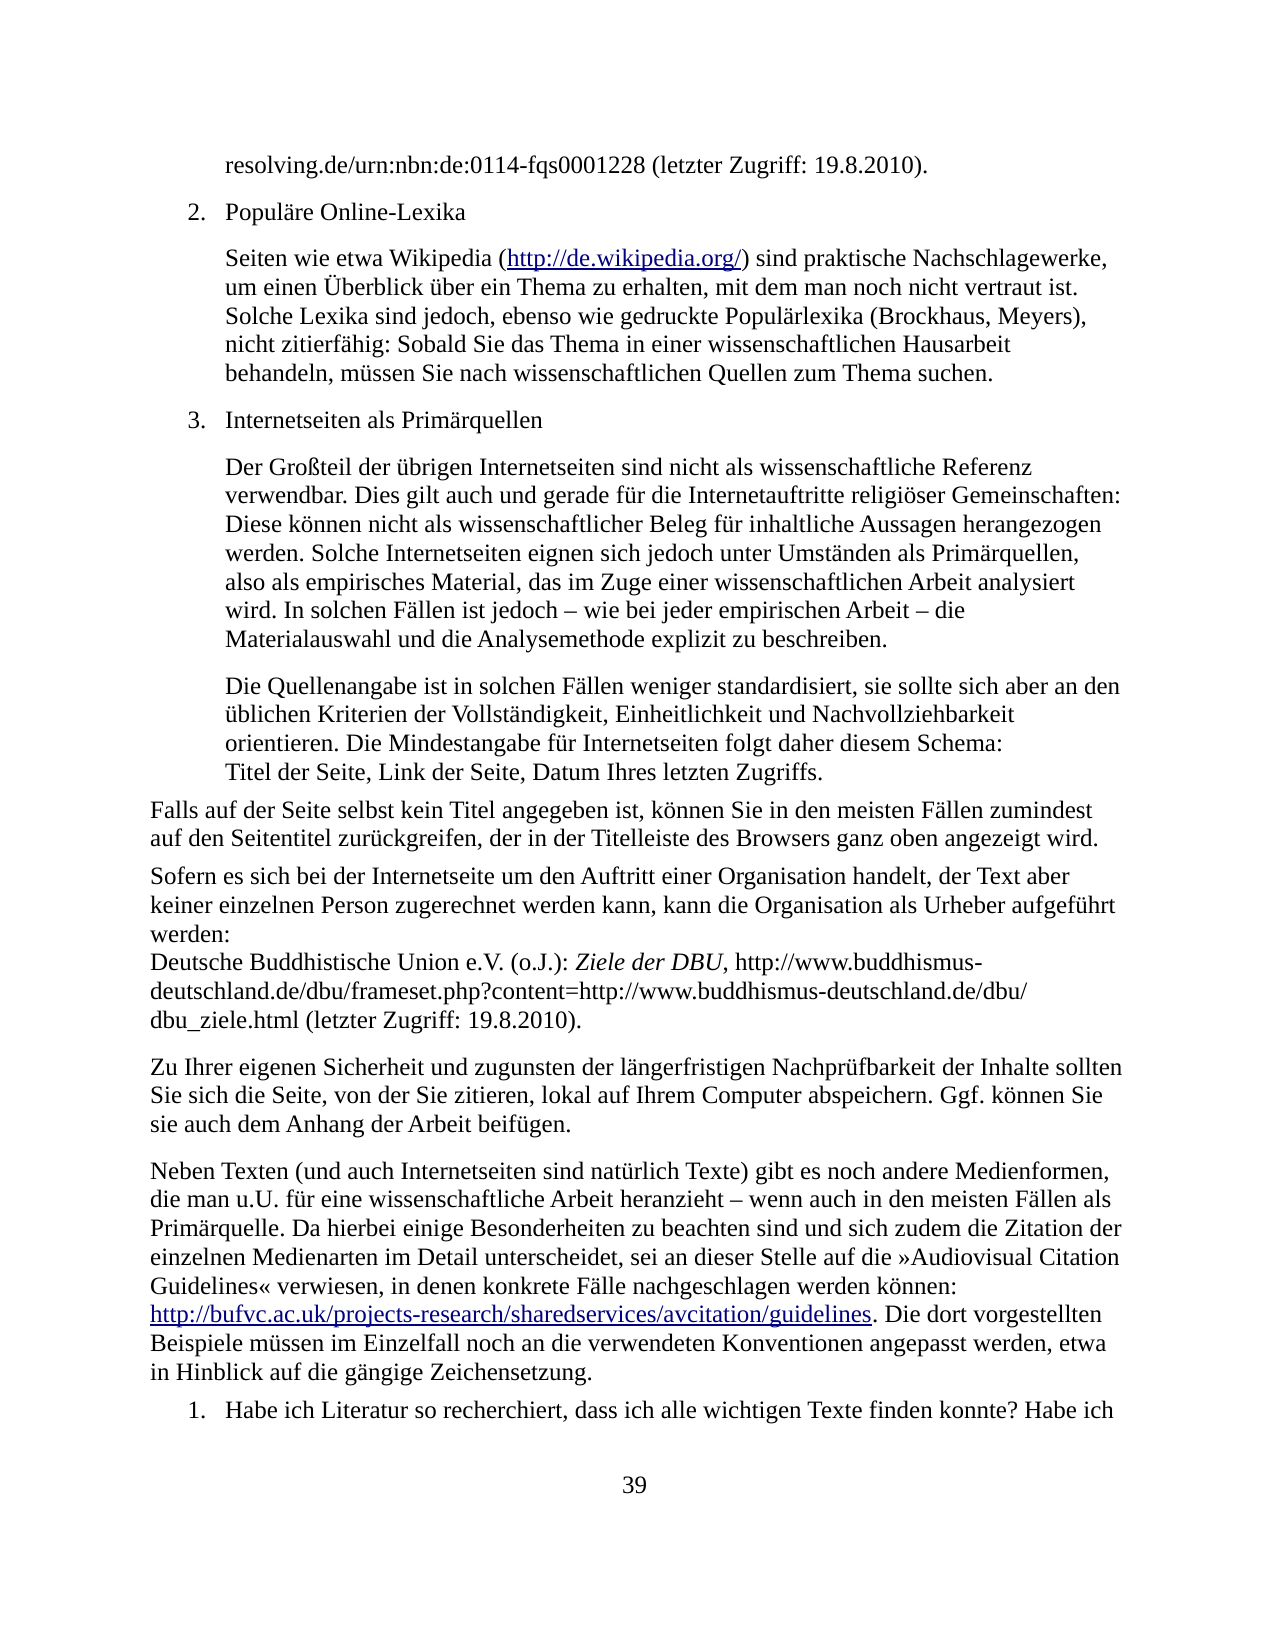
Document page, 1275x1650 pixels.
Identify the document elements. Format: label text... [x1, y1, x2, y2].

text Falls auf der Seite selbst kein Titel angegeben ist, können Sie in den meisten Fällen zumindest auf den Seitentitel zurückgreifen, der in der Titelleiste des Browsers ganz oben angezeigt wird. [150, 795, 1125, 852]
text Neben Texten (und auch Internetseiten sind natürlich Texte) gibt es noch andere Medienformen, die man u.U. für eine wissenschaftliche Arbeit heranzieht – wenn auch in den meisten Fällen als Primärquelle. Da hierbei einige Besonderheiten zu beachten sind und sich zudem die Zitation der einzelnen Medienarten im Detail unterscheidet, sei an dieser Stelle auf die »Audiovisual Citation Guidelines« verwiesen, in denen konkrete Fälle nachgeschlagen werden können: http://bufvc.ac.uk/projects-research/sharedservices/avcitation/guidelines. Die dort vorgestellten Beispiele müssen im Einzelfall noch an die verwendeten Konventionen angepasst werden, etwa in Hinblick auf die gängige Zeichensetzung. [150, 1156, 1125, 1386]
list Die Quellenangabe ist in solchen Fällen weniger standardisiert, sie sollte sich aber an den üblichen Kriterien der Vollständigkeit, Einheitlichkeit und Nachvollziehbarkeit orientieren. Die Mindestangabe für Internetseiten folgt daher diesem Schema: Titel der Seite, Link der Seite, Datum Ihres letzten Zugriffs. [187, 671, 1125, 786]
list Der Großteil der übrigen Internetseiten sind nicht als wissenschaftliche Referenz verwendbar. Dies gilt auch und gerade für die Internetauftritte religiöser Gemeinschaften: Diese können nicht als wissenschaftlicher Beleg für inhaltliche Aussagen herangezogen werden. Solche Internetseiten eignen sich jedoch unter Umständen als Primärquellen, also als empirisches Material, das im Zuge einer wissenschaftlichen Arbeit analysiert wird. In solchen Fällen ist jedoch – wie bei jeder empirischen Arbeit – die Materialauswahl und die Analysemethode explizit zu beschreiben. [187, 452, 1125, 653]
text Sofern es sich bei der Internetseite um den Auftritt einer Organisation handelt, der Text aber keiner einzelnen Person zugerechnet werden kann, kann die Organisation als Urheber aufgeführt werden: Deutsche Buddhistische Union e.V. (o.J.): Ziele der DBU, http://www.buddhismus-deutschland.de/dbu/frameset.php?content=http://www.buddhismus-deutschland.de/dbu/dbu_ziele.html (letzter Zugriff: 19.8.2010). [150, 861, 1125, 1034]
list Seiten wie etwa Wikipedia (http://de.wikipedia.org/) sind praktische Nachschlagewerke, um einen Überblick über ein Thema zu erhalten, mit dem man noch nicht vertraut ist. Solche Lexika sind jedoch, ebenso wie gedruckte Populärlexika (Brockhaus, Meyers), nicht zitierfähig: Sobald Sie das Thema in einer wissenschaftlichen Hausarbeit behandeln, müssen Sie nach wissenschaftlichen Quellen zum Thema suchen. [187, 243, 1125, 387]
list resolving.de/urn:nbn:de:0114-fqs0001228 (letzter Zugriff: 19.8.2010). [187, 150, 1125, 179]
text Zu Ihrer eigenen Sicherheit und zugunsten der längerfristigen Nachprüfbarkeit der Inhalte sollten Sie sich die Seite, von der Sie zitieren, lokal auf Ihrem Computer abspeichern. Ggf. können Sie sie auch dem Anhang der Arbeit beifügen. [150, 1052, 1125, 1138]
list Habe ich Literatur so recherchiert, dass ich alle wichtigen Texte finden konnte? Habe ich [187, 1395, 1125, 1423]
list Populäre Online-Lexika [187, 197, 1125, 225]
list Internetseiten als Primärquellen [187, 405, 1125, 434]
